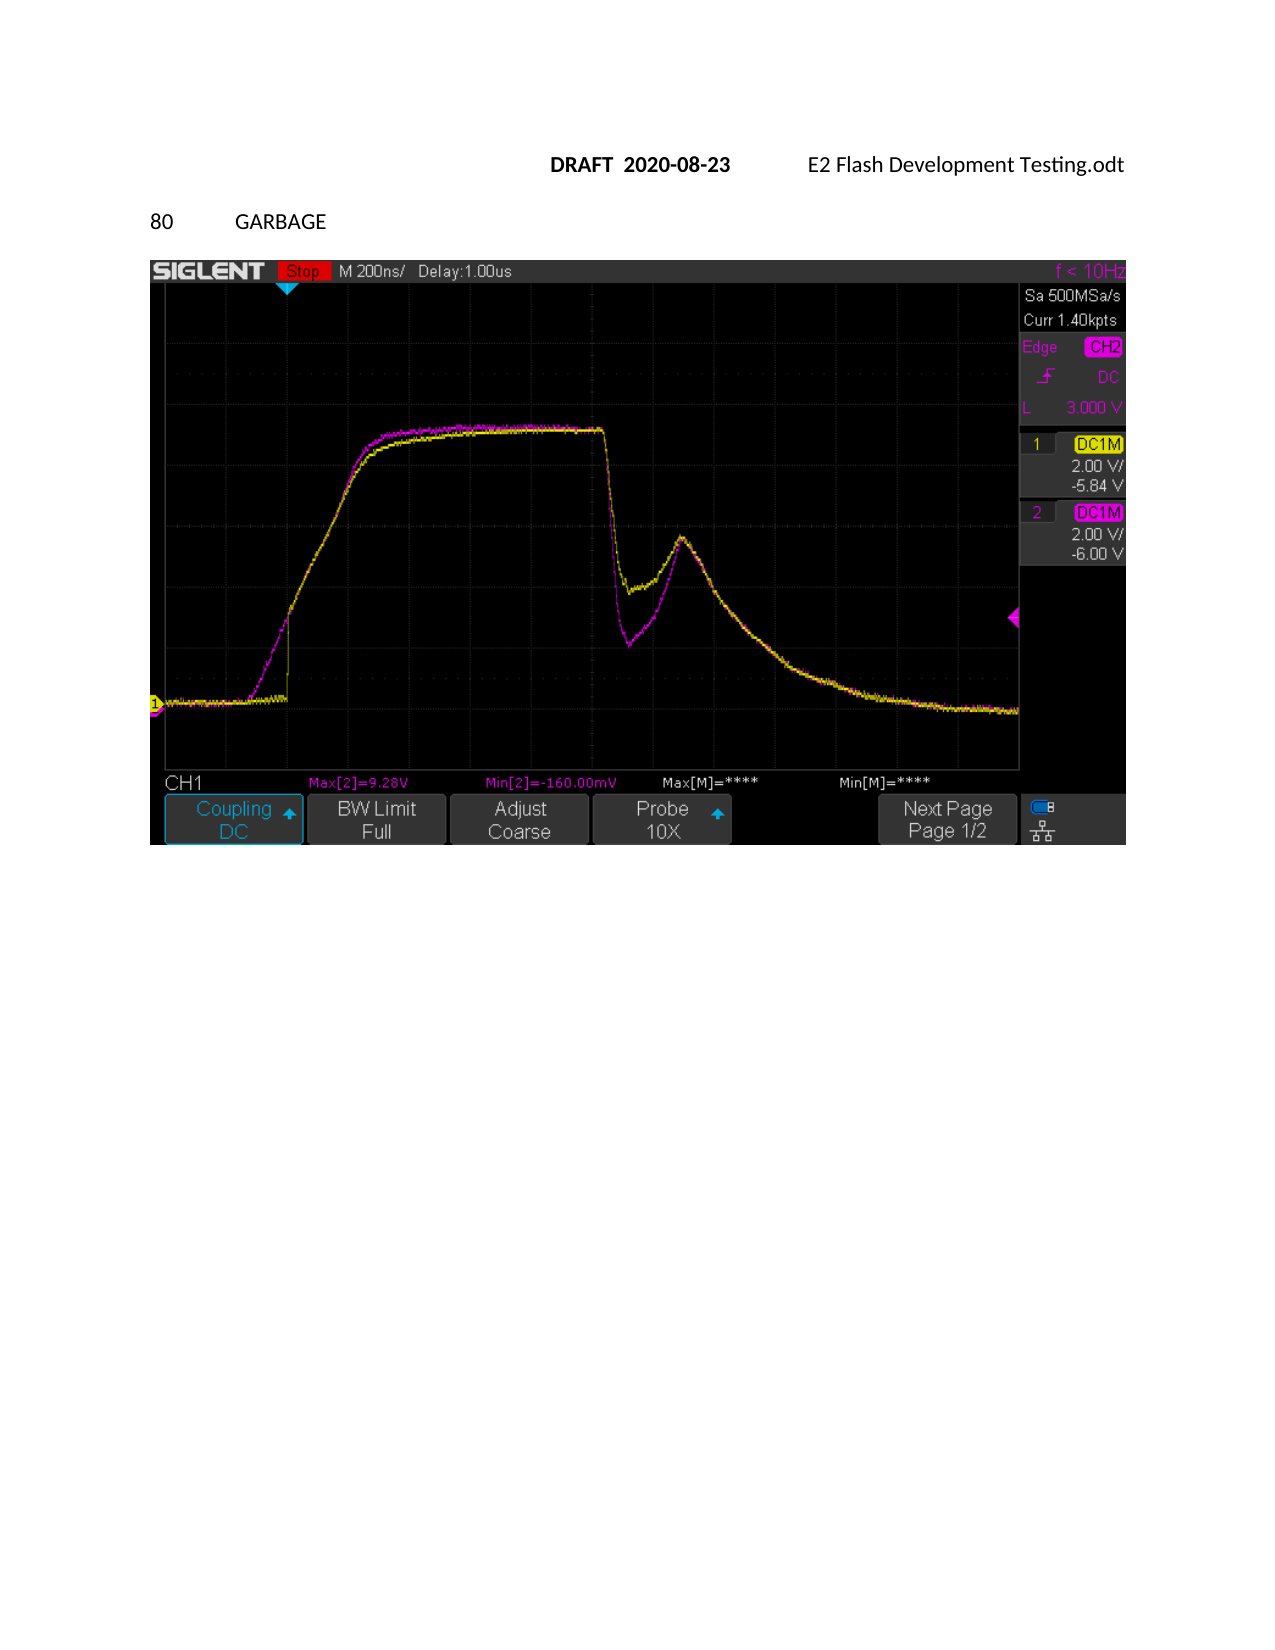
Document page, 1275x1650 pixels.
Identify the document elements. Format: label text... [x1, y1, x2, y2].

text 80 GARBAGE [150, 207, 1125, 236]
picture [150, 260, 1126, 845]
picture [166, 796, 302, 843]
